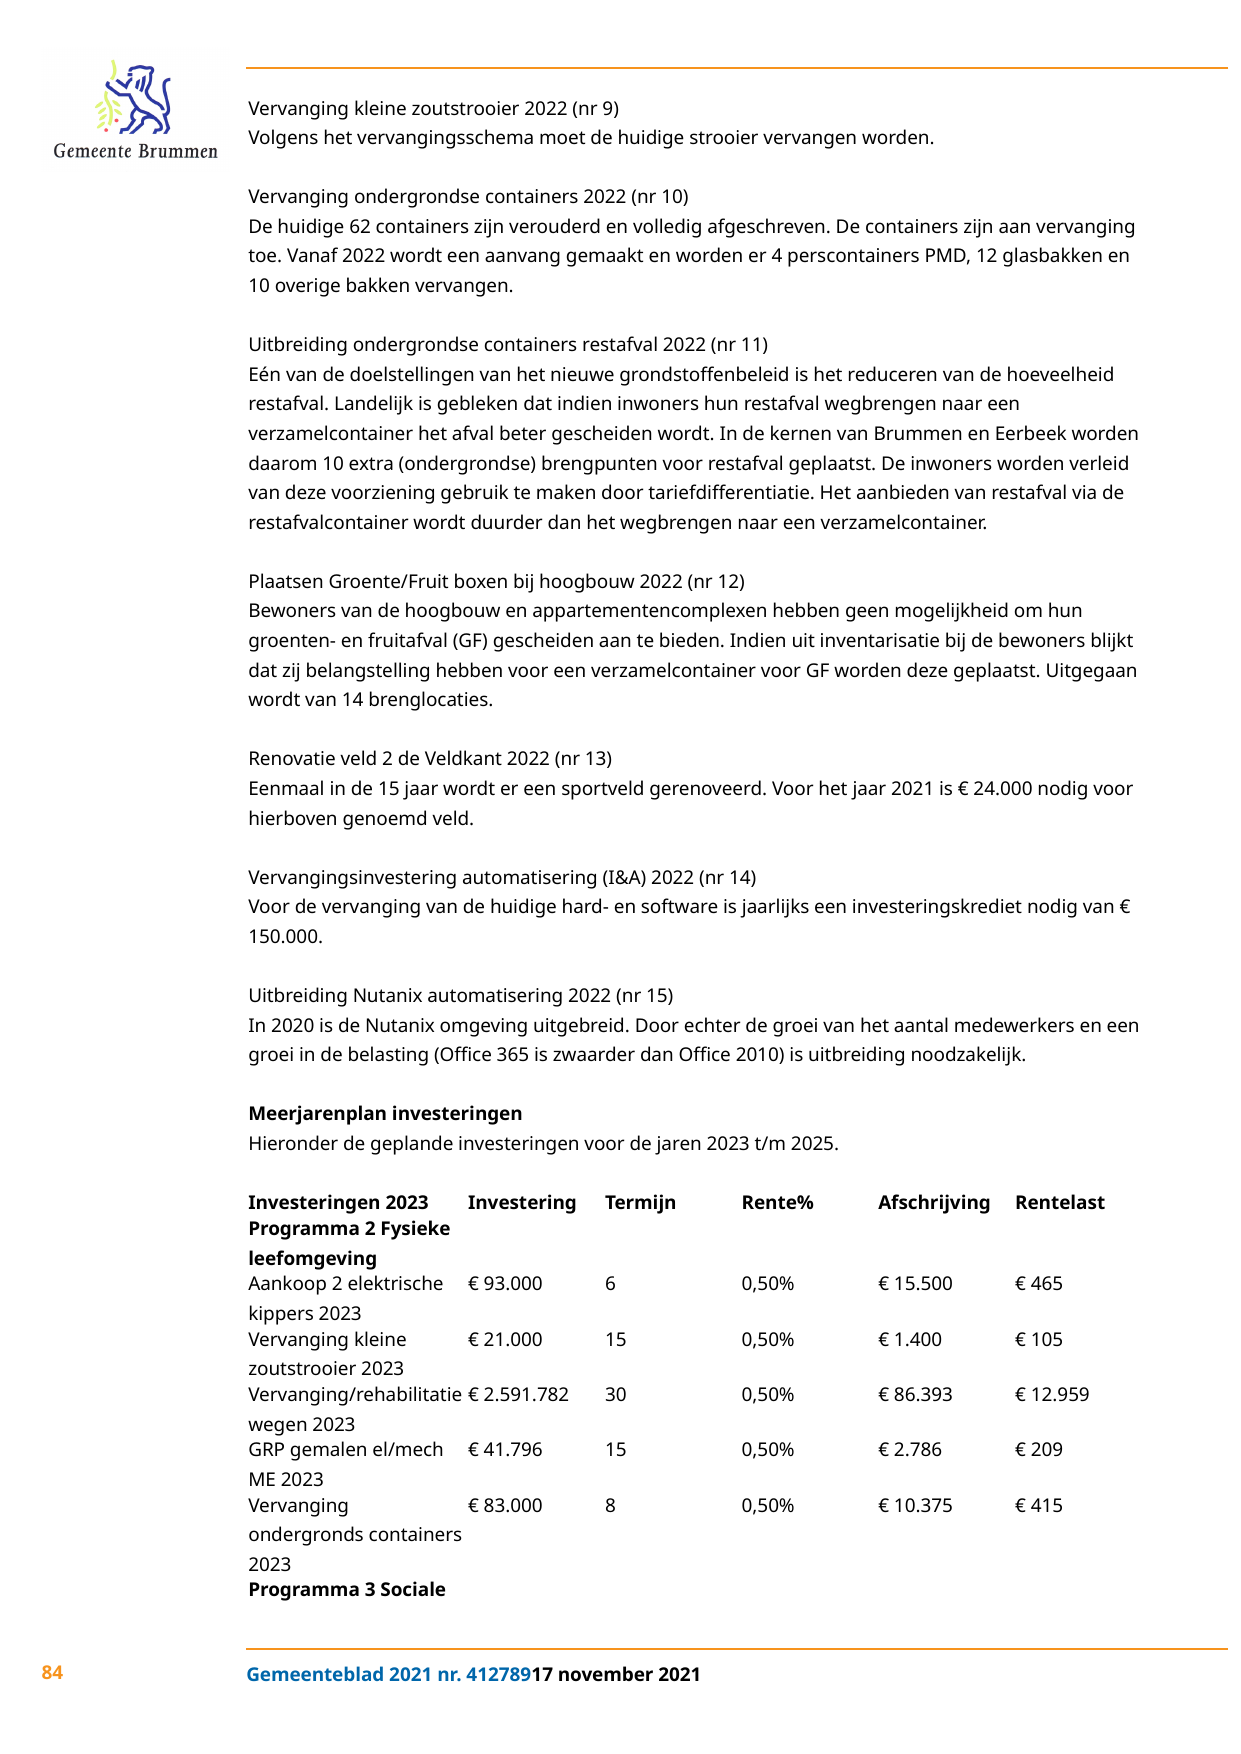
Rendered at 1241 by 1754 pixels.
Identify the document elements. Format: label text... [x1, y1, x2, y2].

table_cell € 41.796 [468, 1436, 605, 1492]
table_cell € 12.959 [1015, 1381, 1152, 1436]
text Eén van de doelstellingen van het nieuwe grondstoffenbeleid is het reduceren van de hoeveelheid restafval. Landelijk is gebleken dat indien inwoners hun restafval wegbrengen naar een verzamelcontainer het afval beter gescheiden wordt. In de kernen van Brummen en Eerbeek worden daarom 10 extra (ondergrondse) brengpunten voor restafval geplaatst. De inwoners worden verleid van deze voorziening gebruik te maken door tariefdifferentiatie. Het aanbieden van restafval via de restafvalcontainer wordt duurder dan het wegbrengen naar een verzamelcontainer. [248, 361, 1152, 535]
table_cell 8 [605, 1492, 741, 1577]
text Plaatsen Groente/Fruit boxen bij hoogbouw 2022 (nr 12) [248, 568, 1152, 594]
table_cell Programma 2 Fysieke leefomgeving [248, 1215, 468, 1271]
picture [41, 47, 231, 172]
table_cell € 465 [1015, 1271, 1152, 1326]
table_cell GRP gemalen el/mech ME 2023 [248, 1436, 468, 1492]
table_cell 30 [605, 1381, 741, 1436]
text Vervanging ondergrondse containers 2022 (nr 10) [248, 183, 1152, 209]
table_cell 0,50% [741, 1436, 878, 1492]
table_cell Vervanging/rehabilitatie wegen 2023 [248, 1381, 468, 1436]
table_cell € 105 [1015, 1326, 1152, 1381]
table_cell 0,50% [741, 1381, 878, 1436]
table_cell 0,50% [741, 1492, 878, 1577]
text Vervangingsinvestering automatisering (I&A) 2022 (nr 14) [248, 864, 1152, 890]
text De huidige 62 containers zijn verouderd en volledig afgeschreven. De containers zijn aan vervanging toe. Vanaf 2022 wordt een aanvang gemaakt en worden er 4 perscontainers PMD, 12 glasbakken en 10 overige bakken vervangen. [248, 213, 1152, 298]
table_header Investeringen 2023 [248, 1190, 468, 1215]
table_cell [1015, 1577, 1152, 1602]
table_cell Aankoop 2 elektrische kippers 2023 [248, 1271, 468, 1326]
table_cell 15 [605, 1436, 741, 1492]
table_cell [1015, 1215, 1152, 1271]
text Renovatie veld 2 de Veldkant 2022 (nr 13) [248, 746, 1152, 771]
text Vervanging kleine zoutstrooier 2022 (nr 9) [248, 95, 1152, 121]
table_cell [741, 1215, 878, 1271]
table_cell € 21.000 [468, 1326, 605, 1381]
table_cell € 86.393 [878, 1381, 1015, 1436]
table_cell Programma 3 Sociale [248, 1577, 468, 1602]
text Hieronder de geplande investeringen voor de jaren 2023 t/m 2025. [248, 1130, 1152, 1156]
table_cell [741, 1577, 878, 1602]
table_header Investering [468, 1190, 605, 1215]
table_cell € 83.000 [468, 1492, 605, 1577]
table_cell € 10.375 [878, 1492, 1015, 1577]
table_cell € 1.400 [878, 1326, 1015, 1381]
table_cell [468, 1215, 605, 1271]
table_cell € 93.000 [468, 1271, 605, 1326]
table_cell Vervanging ondergronds containers 2023 [248, 1492, 468, 1577]
table_cell [605, 1577, 741, 1602]
table_cell 0,50% [741, 1271, 878, 1326]
table_header Rentelast [1015, 1190, 1152, 1215]
table_cell € 415 [1015, 1492, 1152, 1577]
table_cell € 2.591.782 [468, 1381, 605, 1436]
table_cell [605, 1215, 741, 1271]
text Volgens het vervangingsschema moet de huidige strooier vervangen worden. [248, 124, 1152, 150]
text Uitbreiding ondergrondse containers restafval 2022 (nr 11) [248, 331, 1152, 357]
text Voor de vervanging van de huidige hard- en software is jaarlijks een investeringskrediet nodig van € 150.000. [248, 893, 1152, 949]
table_header Afschrijving [878, 1190, 1015, 1215]
text Meerjarenplan investeringen [248, 1101, 1152, 1126]
table_cell € 209 [1015, 1436, 1152, 1492]
table_cell € 2.786 [878, 1436, 1015, 1492]
text In 2020 is de Nutanix omgeving uitgebreid. Door echter de groei van het aantal medewerkers en een groei in de belasting (Office 365 is zwaarder dan Office 2010) is uitbreiding noodzakelijk. [248, 1012, 1152, 1067]
table_cell [878, 1577, 1015, 1602]
table_cell 15 [605, 1326, 741, 1381]
table_header Rente% [741, 1190, 878, 1215]
table_cell 6 [605, 1271, 741, 1326]
table_cell [468, 1577, 605, 1602]
table_cell 0,50% [741, 1326, 878, 1381]
text Bewoners van de hoogbouw en appartementencomplexen hebben geen mogelijkheid om hun groenten- en fruitafval (GF) gescheiden aan te bieden. Indien uit inventarisatie bij de bewoners blijkt dat zij belangstelling hebben voor een verzamelcontainer voor GF worden deze geplaatst. Uitgegaan wordt van 14 brenglocaties. [248, 598, 1152, 712]
table_cell Vervanging kleine zoutstrooier 2023 [248, 1326, 468, 1381]
table_cell € 15.500 [878, 1271, 1015, 1326]
table_cell [878, 1215, 1015, 1271]
text Uitbreiding Nutanix automatisering 2022 (nr 15) [248, 982, 1152, 1008]
table_header Termijn [605, 1190, 741, 1215]
text Eenmaal in de 15 jaar wordt er een sportveld gerenoveerd. Voor het jaar 2021 is € 24.000 nodig voor hierboven genoemd veld. [248, 775, 1152, 831]
